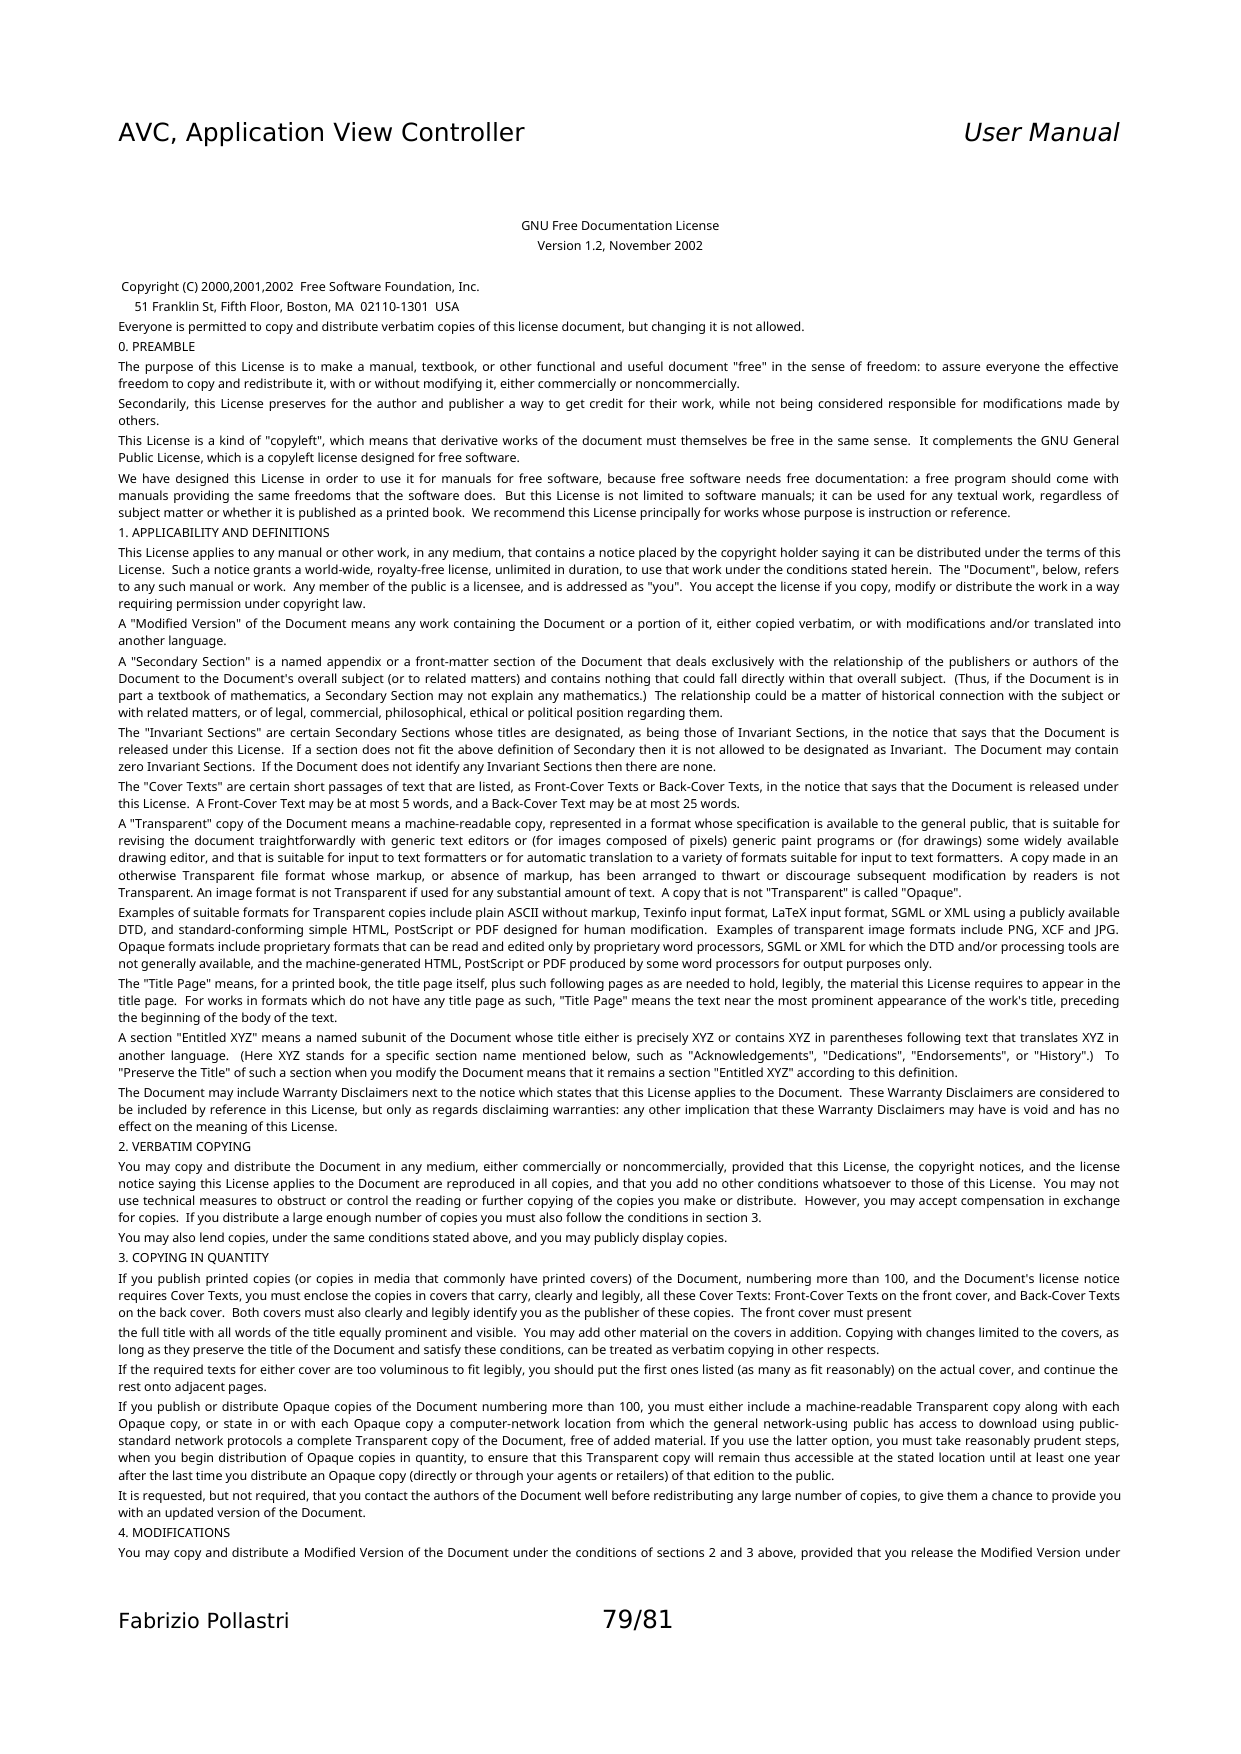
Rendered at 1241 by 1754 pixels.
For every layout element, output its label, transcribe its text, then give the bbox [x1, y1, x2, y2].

text The purpose of this License is to make a manual, textbook, or other functional and useful document "free" in the sense of freedom: to assure everyone the effective freedom to copy and redistribute it, with or without modifying it, either commercially or noncommercially. [118, 358, 1122, 392]
text The "Cover Texts" are certain short passages of text that are listed, as Front-Cover Texts or Back-Cover Texts, in the notice that says that the Document is released under this License. A Front-Cover Text may be at most 5 words, and a Back-Cover Text may be at most 25 words. [118, 778, 1122, 812]
text It is requested, but not required, that you contact the authors of the Document well before redistributing any large number of copies, to give them a chance to provide you with an updated version of the Document. [118, 1487, 1122, 1521]
text The "Title Page" means, for a printed book, the title page itself, plus such following pages as are needed to hold, legibly, the material this License requires to appear in the title page. For works in formats which do not have any title page as such, "Title Page" means the text near the most prominent appearance of the work's title, preceding the beginning of the body of the text. [118, 975, 1122, 1026]
text Version 1.2, November 2002 [118, 237, 1122, 254]
text 51 Franklin St, Fifth Floor, Boston, MA 02110-1301 USA [118, 298, 1122, 315]
text You may copy and distribute a Modified Version of the Document under the conditions of sections 2 and 3 above, provided that you release the Modified Version under [118, 1544, 1122, 1561]
text You may also lend copies, under the same conditions stated above, and you may publicly display copies. [118, 1229, 1122, 1247]
text GNU Free Documentation License [118, 217, 1122, 234]
text 1. APPLICABILITY AND DEFINITIONS [118, 524, 1122, 541]
text If the required texts for either cover are too voluminous to fit legibly, you should put the first ones listed (as many as fit reasonably) on the actual cover, and continue the rest onto adjacent pages. [118, 1361, 1122, 1395]
text A "Transparent" copy of the Document means a machine-readable copy, represented in a format whose specification is available to the general public, that is suitable for revising the document traightforwardly with generic text editors or (for images composed of pixels) generic paint programs or (for drawings) some widely available drawing editor, and that is suitable for input to text formatters or for automatic translation to a variety of formats suitable for input to text formatters. A copy made in an otherwise Transparent file format whose markup, or absence of markup, has been arranged to thwart or discourage subsequent modification by readers is not Transparent. An image format is not Transparent if used for any substantial amount of text. A copy that is not "Transparent" is called "Opaque". [118, 815, 1122, 901]
text the full title with all words of the title equally prominent and visible. You may add other material on the covers in addition. Copying with changes limited to the covers, as long as they preserve the title of the Document and satisfy these conditions, can be treated as verbatim copying in other respects. [118, 1324, 1122, 1358]
text Copyright (C) 2000,2001,2002 Free Software Foundation, Inc. [118, 278, 1122, 295]
text Everyone is permitted to copy and distribute verbatim copies of this license document, but changing it is not allowed. [118, 318, 1122, 335]
text If you publish or distribute Opaque copies of the Document numbering more than 100, you must either include a machine-readable Transparent copy along with each Opaque copy, or state in or with each Opaque copy a computer-network location from which the general network-using public has access to download using public-standard network protocols a complete Transparent copy of the Document, free of added material. If you use the latter option, you must take reasonably prudent steps, when you begin distribution of Opaque copies in quantity, to ensure that this Transparent copy will remain thus accessible at the stated location until at least one year after the last time you distribute an Opaque copy (directly or through your agents or retailers) of that edition to the public. [118, 1398, 1122, 1484]
text 3. COPYING IN QUANTITY [118, 1249, 1122, 1267]
text Examples of suitable formats for Transparent copies include plain ASCII without markup, Texinfo input format, LaTeX input format, SGML or XML using a publicly available DTD, and standard-conforming simple HTML, PostScript or PDF designed for human modification. Examples of transparent image formats include PNG, XCF and JPG. Opaque formats include proprietary formats that can be read and edited only by proprietary word processors, SGML or XML for which the DTD and/or processing tools are not generally available, and the machine-generated HTML, PostScript or PDF produced by some word processors for output purposes only. [118, 904, 1122, 972]
text 2. VERBATIM COPYING [118, 1138, 1122, 1155]
text You may copy and distribute the Document in any medium, either commercially or noncommercially, provided that this License, the copyright notices, and the license notice saying this License applies to the Document are reproduced in all copies, and that you add no other conditions whatsoever to those of this License. You may not use technical measures to obstruct or control the reading or further copying of the copies you make or distribute. However, you may accept compensation in exchange for copies. If you distribute a large enough number of copies you must also follow the conditions in section 3. [118, 1158, 1122, 1226]
text This License applies to any manual or other work, in any medium, that contains a notice placed by the copyright holder saying it can be distributed under the terms of this License. Such a notice grants a world-wide, royalty-free license, unlimited in duration, to use that work under the conditions stated herein. The "Document", below, refers to any such manual or work. Any member of the public is a licensee, and is addressed as "you". You accept the license if you copy, modify or distribute the work in a way requiring permission under copyright law. [118, 544, 1122, 612]
text 0. PREAMBLE [118, 338, 1122, 355]
text We have designed this License in order to use it for manuals for free software, because free software needs free documentation: a free program should come with manuals providing the same freedoms that the software does. But this License is not limited to software manuals; it can be used for any textual work, regardless of subject matter or whether it is published as a printed book. We recommend this License principally for works whose purpose is instruction or reference. [118, 470, 1122, 521]
text The "Invariant Sections" are certain Secondary Sections whose titles are designated, as being those of Invariant Sections, in the notice that says that the Document is released under this License. If a section does not fit the above definition of Secondary then it is not allowed to be designated as Invariant. The Document may contain zero Invariant Sections. If the Document does not identify any Invariant Sections then there are none. [118, 724, 1122, 775]
text If you publish printed copies (or copies in media that commonly have printed covers) of the Document, numbering more than 100, and the Document's license notice requires Cover Texts, you must enclose the copies in covers that carry, clearly and legibly, all these Cover Texts: Front-Cover Texts on the front cover, and Back-Cover Texts on the back cover. Both covers must also clearly and legibly identify you as the publisher of these copies. The front cover must present [118, 1270, 1122, 1321]
text A "Secondary Section" is a named appendix or a front-matter section of the Document that deals exclusively with the relationship of the publishers or authors of the Document to the Document's overall subject (or to related matters) and contains nothing that could fall directly within that overall subject. (Thus, if the Document is in part a textbook of mathematics, a Secondary Section may not explain any mathematics.) The relationship could be a matter of historical connection with the subject or with related matters, or of legal, commercial, philosophical, ethical or political position regarding them. [118, 653, 1122, 721]
text A section "Entitled XYZ" means a named subunit of the Document whose title either is precisely XYZ or contains XYZ in parentheses following text that translates XYZ in another language. (Here XYZ stands for a specific section name mentioned below, such as "Acknowledgements", "Dedications", "Endorsements", or "History".) To "Preserve the Title" of such a section when you modify the Document means that it remains a section "Entitled XYZ" according to this definition. [118, 1029, 1122, 1081]
text Secondarily, this License preserves for the author and publisher a way to get credit for their work, while not being considered responsible for modifications made by others. [118, 395, 1122, 429]
text This License is a kind of "copyleft", which means that derivative works of the document must themselves be free in the same sense. It complements the GNU General Public License, which is a copyleft license designed for free software. [118, 432, 1122, 467]
text The Document may include Warranty Disclaimers next to the notice which states that this License applies to the Document. These Warranty Disclaimers are considered to be included by reference in this License, but only as regards disclaiming warranties: any other implication that these Warranty Disclaimers may have is void and has no effect on the meaning of this License. [118, 1084, 1122, 1135]
text A "Modified Version" of the Document means any work containing the Document or a portion of it, either copied verbatim, or with modifications and/or translated into another language. [118, 615, 1122, 649]
text 4. MODIFICATIONS [118, 1524, 1122, 1541]
